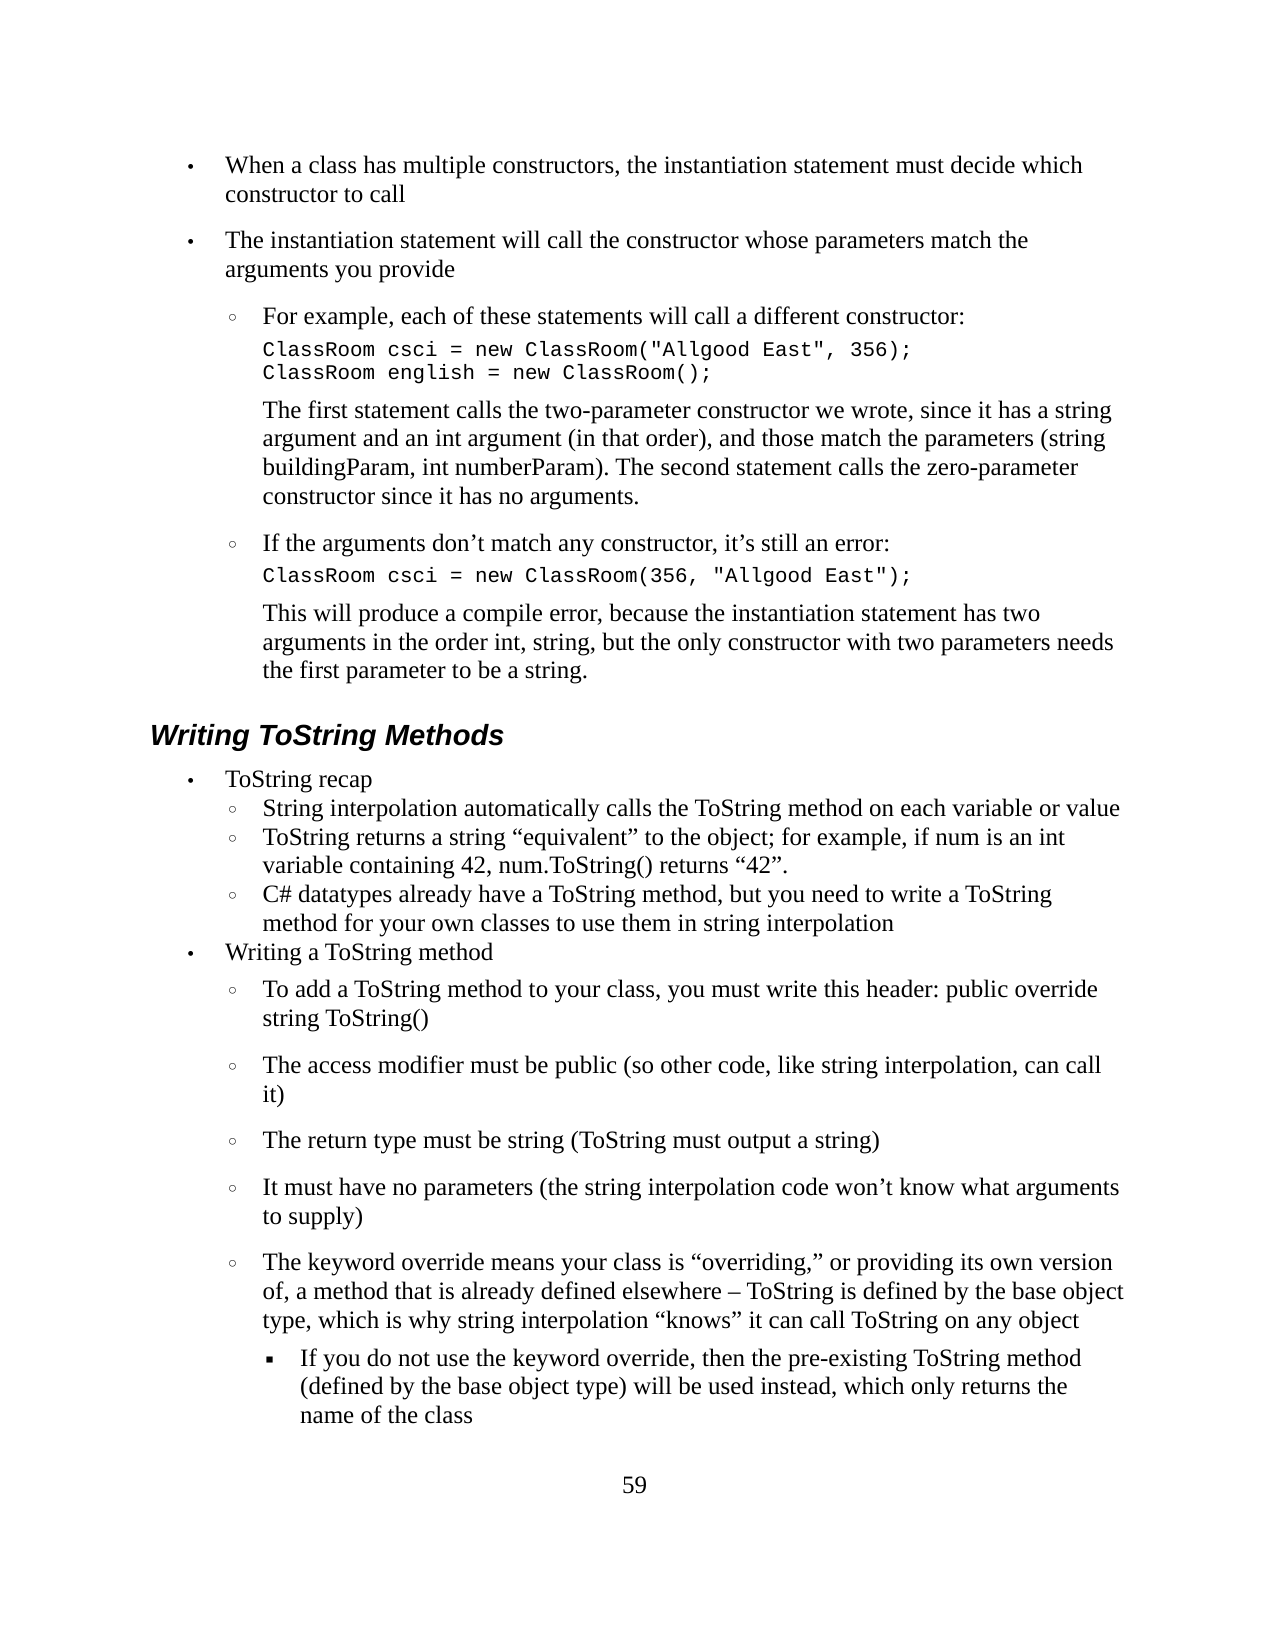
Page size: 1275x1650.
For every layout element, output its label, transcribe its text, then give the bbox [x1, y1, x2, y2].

list ClassRoom csci = new ClassRoom(356, "Allgood East"); [225, 565, 1125, 589]
list The instantiation statement will call the constructor whose parameters match the arguments you provide [187, 225, 1125, 283]
list This will produce a compile error, because the instantiation statement has two arguments in the order int, string, but the only constructor with two parameters needs the first parameter to be a string. [225, 598, 1125, 684]
list The first statement calls the two-parameter constructor we wrote, since it has a string argument and an int argument (in that order), and those match the parameters (string buildingParam, int numberParam). The second statement calls the zero-parameter constructor since it has no arguments. [225, 395, 1125, 510]
list If you do not use the keyword override, then the pre-existing ToString method (defined by the base object type) will be used instead, which only returns the name of the class [262, 1343, 1125, 1429]
list If the arguments don’t match any constructor, it’s still an error: [225, 528, 1125, 556]
list C# datatypes already have a ToString method, but you need to write a ToString method for your own classes to use them in string interpolation [225, 879, 1125, 937]
list ToString returns a string “equivalent” to the object; for example, if num is an int variable containing 42, num.ToString() returns “42”. [225, 822, 1125, 879]
list ClassRoom csci = new ClassRoom("Allgood East", 356); [225, 338, 1125, 362]
list To add a ToString method to your class, you must write this header: public override string ToString() [225, 974, 1125, 1032]
list The access modifier must be public (so other code, like string interpolation, can call it) [225, 1050, 1125, 1107]
subtitle Writing ToString Methods [150, 718, 1125, 752]
list It must have no parameters (the string interpolation code won’t know what arguments to supply) [225, 1172, 1125, 1229]
list String interpolation automatically calls the ToString method on each variable or value [225, 793, 1125, 822]
list The keyword override means your class is “overriding,” or providing its own version of, a method that is already defined elsewhere – ToString is defined by the base object type, which is why string interpolation “knows” it can call ToString on any object [225, 1247, 1125, 1334]
list For example, each of these statements will call a different constructor: [225, 301, 1125, 329]
list ToString recap [187, 764, 1125, 793]
list The return type must be string (ToString must output a string) [225, 1125, 1125, 1154]
list ClassRoom english = new ClassRoom(); [225, 362, 1125, 386]
list When a class has multiple constructors, the instantiation statement must decide which constructor to call [187, 150, 1125, 207]
list Writing a ToString method [187, 937, 1125, 966]
